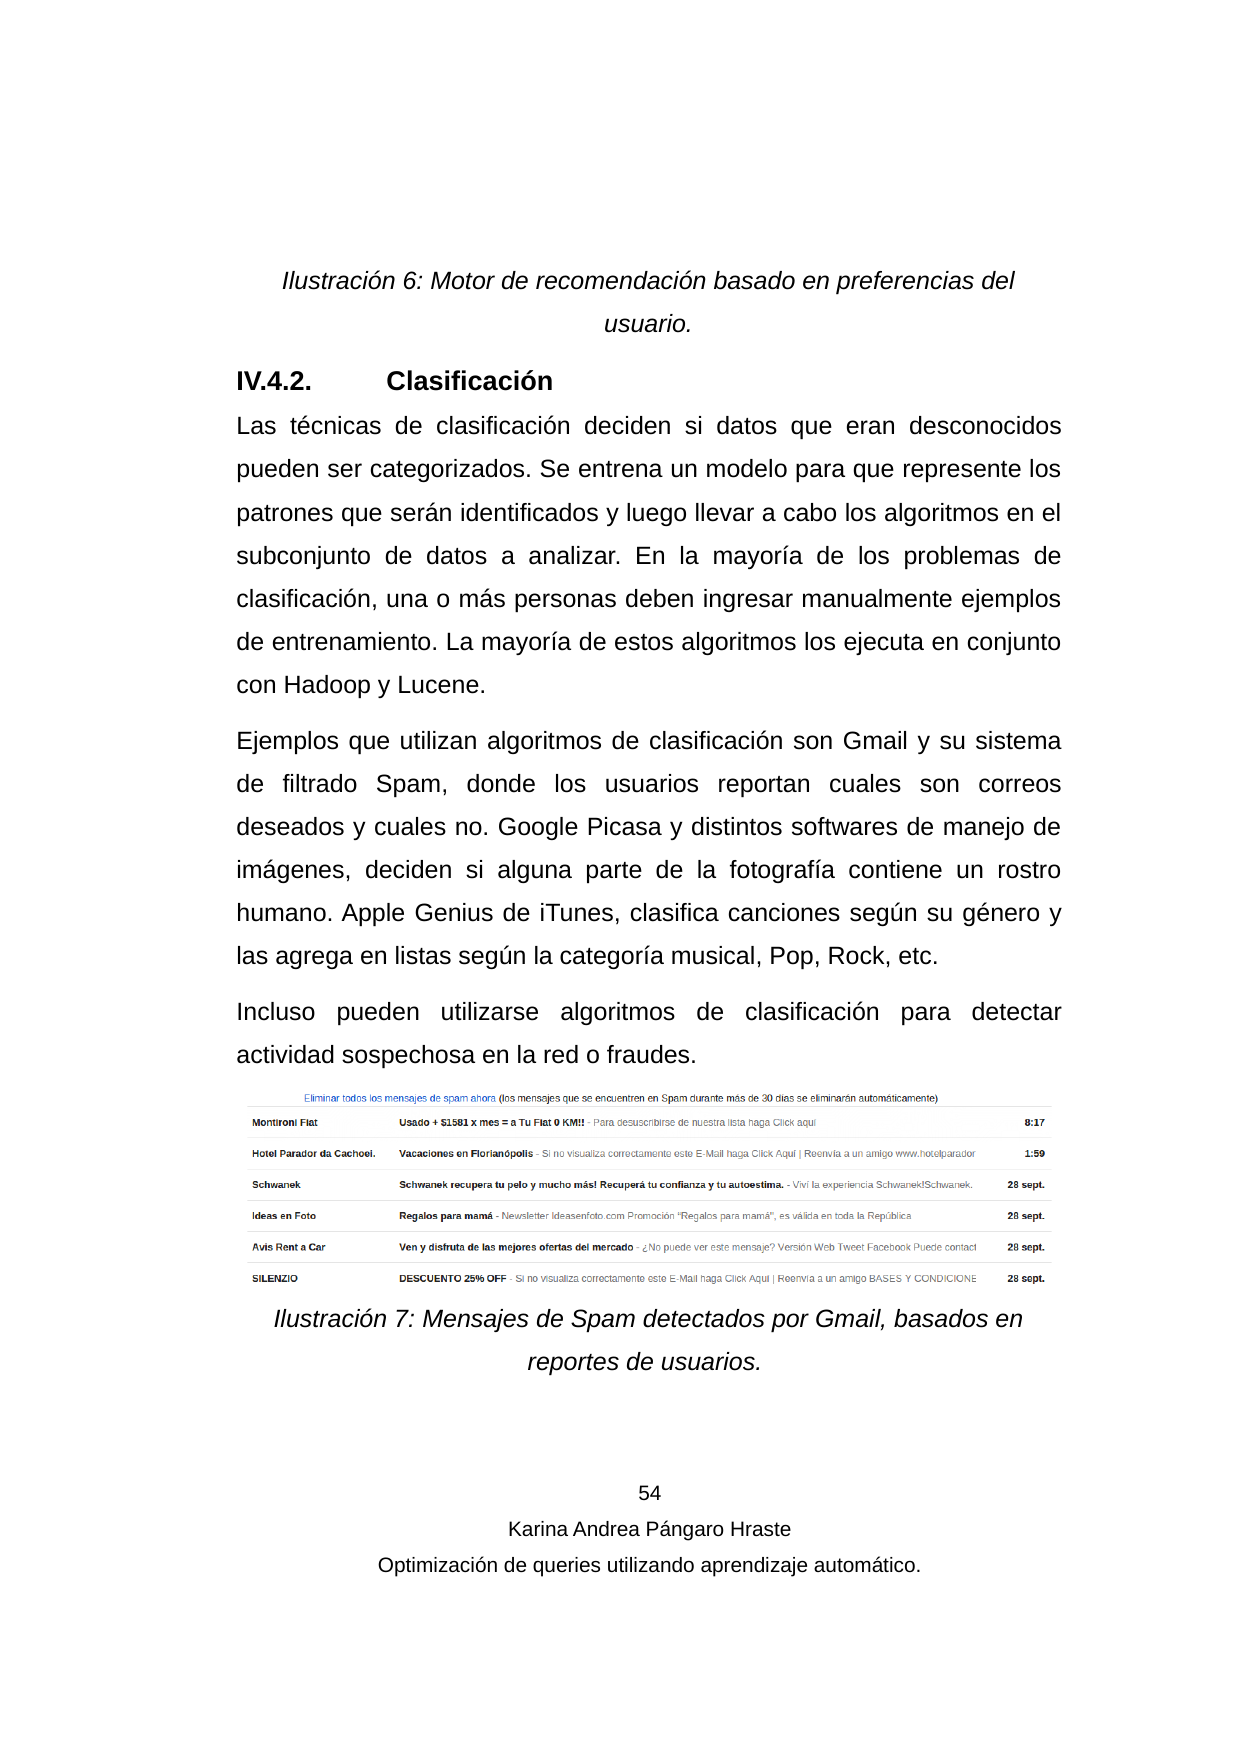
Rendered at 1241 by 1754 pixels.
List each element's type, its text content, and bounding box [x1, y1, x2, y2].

text Las técnicas de clasificación deciden si datos que eran desconocidos pueden ser categorizados. Se entrena un modelo para que represente los patrones que serán identificados y luego llevar a cabo los algoritmos en el subconjunto de datos a analizar. En la mayoría de los problemas de clasificación, una o más personas deben ingresar manualmente ejemplos de entrenamiento. La mayoría de estos algoritmos los ejecuta en conjunto con Hadoop y Lucene. [236, 411, 1063, 699]
text Ejemplos que utilizan algoritmos de clasificación son Gmail y su sistema de filtrado Spam, donde los usuarios reportan cuales son correos deseados y cuales no. Google Picasa y distintos softwares de manejo de imágenes, deciden si alguna parte de la fotografía contiene un rostro humano. Apple Genius de iTunes, clasifica canciones según su género y las agrega en listas según la categoría musical, Pop, Rock, etc. [236, 726, 1063, 970]
subtitle Clasificación [236, 364, 1063, 396]
picture [247, 1092, 1052, 1290]
text Ilustración 7: Mensajes de Spam detectados por Gmail, basados en reportes de usuarios. [236, 1290, 1063, 1376]
text Incluso pueden utilizarse algoritmos de clasificación para detectar actividad sospechosa en la red o fraudes. [236, 997, 1063, 1069]
text Ilustración 6: Motor de recomendación basado en preferencias del usuario. [236, 266, 1063, 338]
